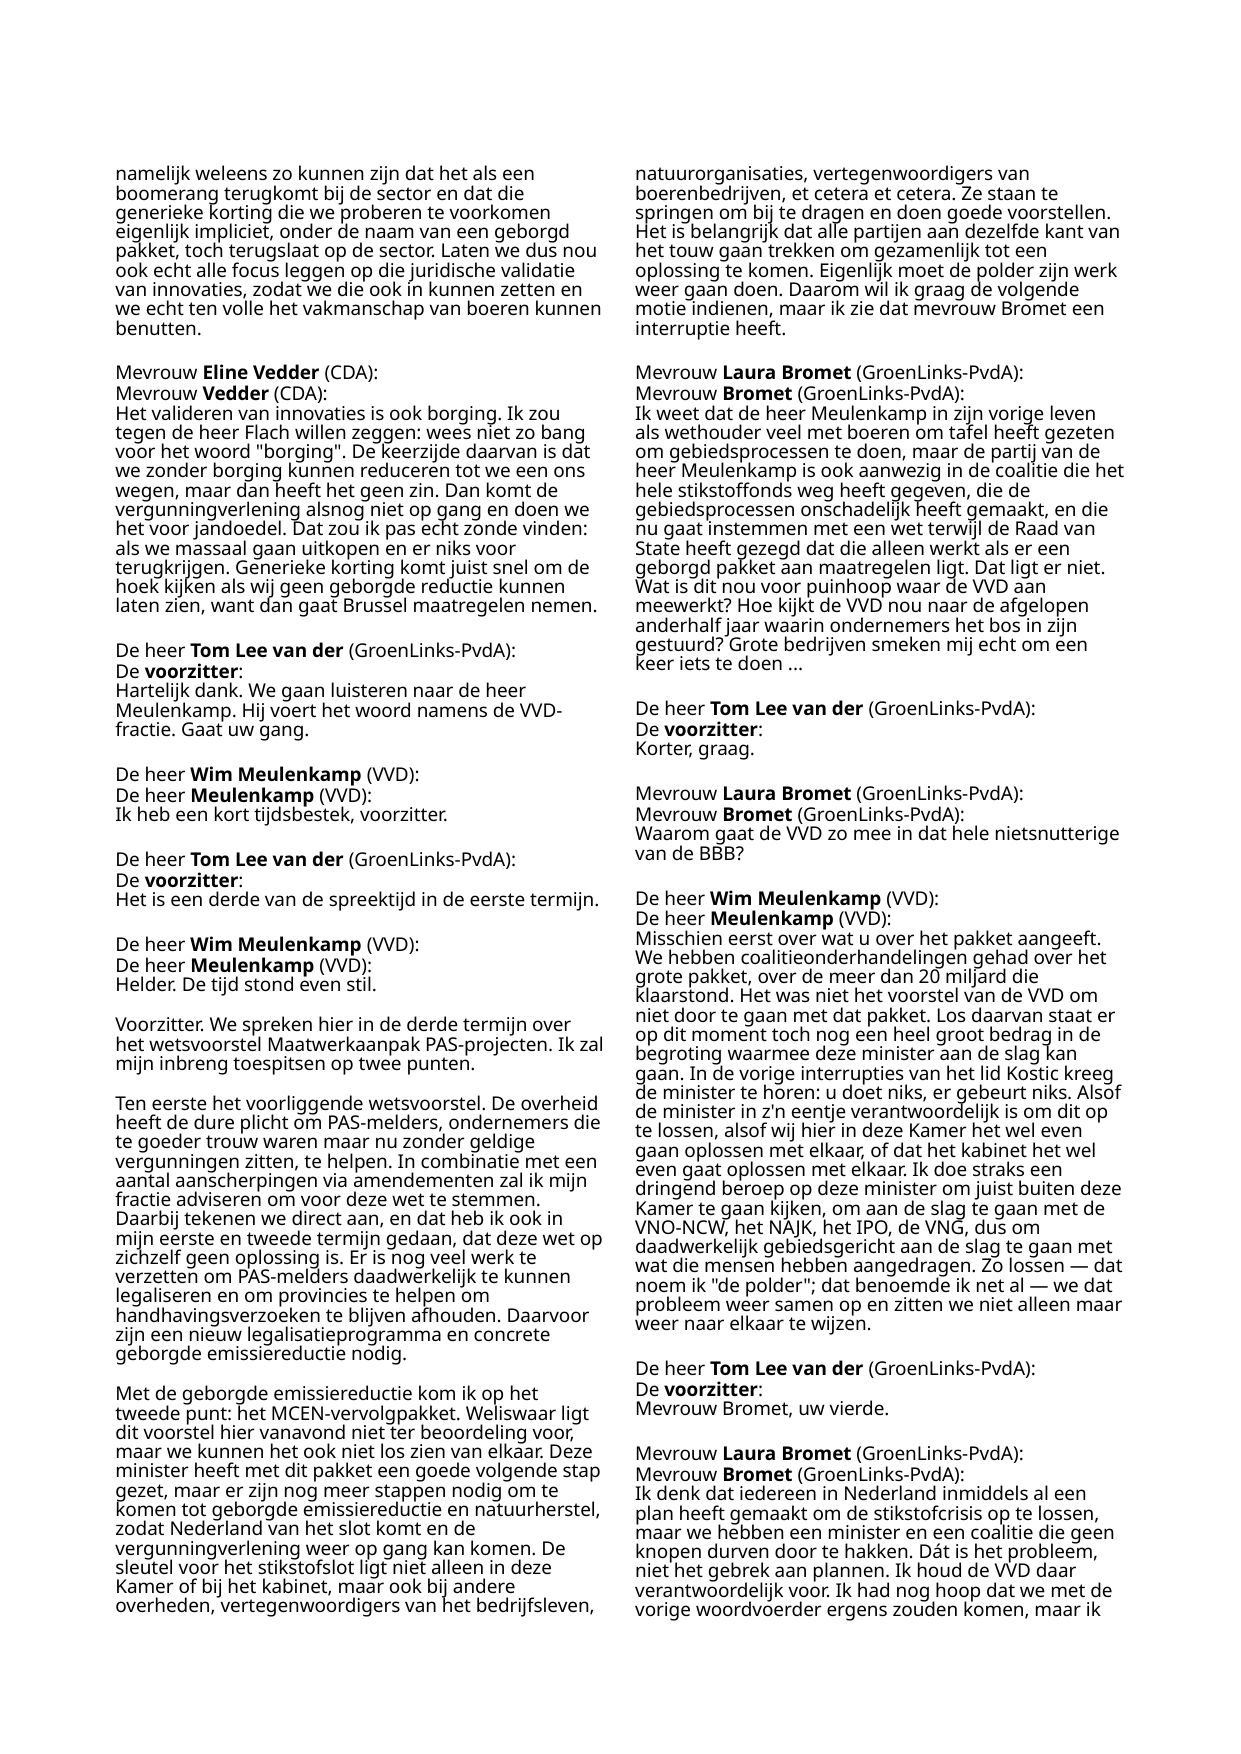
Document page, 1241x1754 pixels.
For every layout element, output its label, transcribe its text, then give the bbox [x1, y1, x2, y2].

text Mevrouw Laura Bromet (GroenLinks-PvdA): [635, 780, 1125, 806]
text Voorzitter. We spreken hier in de derde termijn over het wetsvoorstel Maatwerkaanpak PAS-projecten. Ik zal mijn inbreng toespitsen op twee punten. [115, 1016, 605, 1074]
text De heer Wim Meulenkamp (VVD): [635, 885, 1125, 910]
text Korter, graag. [635, 740, 1125, 759]
text Ten eerste het voorliggende wetsvoorstel. De overheid heeft de dure plicht om PAS-melders, ondernemers die te goeder trouw waren maar nu zonder geldige vergunningen zitten, te helpen. In combinatie met een aantal aanscherpingen via amendementen zal ik mijn fractie adviseren om voor deze wet te stemmen. Daarbij tekenen we direct aan, en dat heb ik ook in mijn eerste en tweede termijn gedaan, dat deze wet op zichzelf geen oplossing is. Er is nog veel werk te verzetten om PAS-melders daadwerkelijk te kunnen legaliseren en om provincies te helpen om handhavingsverzoeken te blijven afhouden. Daarvoor zijn een nieuw legalisatieprogramma en concrete geborgde emissiereductie nodig. [115, 1095, 605, 1364]
text De heer Tom Lee van der (GroenLinks-PvdA): [115, 637, 605, 663]
text Mevrouw Bromet, uw vierde. [635, 1400, 1125, 1419]
text De heer Tom Lee van der (GroenLinks-PvdA): [115, 846, 605, 872]
text De voorzitter: [115, 872, 605, 891]
text Het is een derde van de spreektijd in de eerste termijn. [115, 891, 605, 910]
text De heer Meulenkamp (VVD): [115, 957, 605, 976]
text Helder. De tijd stond even stil. [115, 976, 605, 996]
text Het valideren van innovaties is ook borging. Ik zou tegen de heer Flach willen zeggen: wees niet zo bang voor het woord "borging". De keerzijde daarvan is dat we zonder borging kunnen reduceren tot we een ons wegen, maar dan heeft het geen zin. Dan komt de vergunningverlening alsnog niet op gang en doen we het voor jandoedel. Dat zou ik pas echt zonde vinden: als we massaal gaan uitkopen en er niks voor terugkrijgen. Generieke korting komt juist snel om de hoek kijken als wij geen geborgde reductie kunnen laten zien, want dan gaat Brussel maatregelen nemen. [115, 404, 605, 617]
text namelijk weleens zo kunnen zijn dat het als een boomerang terugkomt bij de sector en dat die generieke korting die we proberen te voorkomen eigenlijk impliciet, onder de naam van een geborgd pakket, toch terugslaat op de sector. Laten we dus nou ook echt alle focus leggen op die juridische validatie van innovaties, zodat we die ook in kunnen zetten en we echt ten volle het vakmanschap van boeren kunnen benutten. [115, 165, 605, 339]
text De heer Tom Lee van der (GroenLinks-PvdA): [635, 695, 1125, 721]
text Mevrouw Bromet (GroenLinks-PvdA): [635, 806, 1125, 825]
text Ik weet dat de heer Meulenkamp in zijn vorige leven als wethouder veel met boeren om tafel heeft gezeten om gebiedsprocessen te doen, maar de partij van de heer Meulenkamp is ook aanwezig in de coalitie die het hele stikstoffonds weg heeft gegeven, die de gebiedsprocessen onschadelijk heeft gemaakt, en die nu gaat instemmen met een wet terwijl de Raad van State heeft gezegd dat die alleen werkt als er een geborgd pakket aan maatregelen ligt. Dat ligt er niet. Wat is dit nou voor puinhoop waar de VVD aan meewerkt? Hoe kijkt de VVD nou naar de afgelopen anderhalf jaar waarin ondernemers het bos in zijn gestuurd? Grote bedrijven smeken mij echt om een keer iets te doen ... [635, 404, 1125, 674]
text De heer Wim Meulenkamp (VVD): [115, 931, 605, 957]
text Mevrouw Laura Bromet (GroenLinks-PvdA): [635, 1440, 1125, 1466]
text Mevrouw Laura Bromet (GroenLinks-PvdA): [635, 359, 1125, 385]
text Ik heb een kort tijdsbestek, voorzitter. [115, 806, 605, 825]
text natuurorganisaties, vertegenwoordigers van boerenbedrijven, et cetera et cetera. Ze staan te springen om bij te dragen en doen goede voorstellen. Het is belangrijk dat alle partijen aan dezelfde kant van het touw gaan trekken om gezamenlijk tot een oplossing te komen. Eigenlijk moet de polder zijn werk weer gaan doen. Daarom wil ik graag de volgende motie indienen, maar ik zie dat mevrouw Bromet een interruptie heeft. [635, 165, 1125, 339]
text De voorzitter: [115, 663, 605, 682]
text Mevrouw Bromet (GroenLinks-PvdA): [635, 385, 1125, 404]
text De voorzitter: [635, 1381, 1125, 1400]
text Mevrouw Vedder (CDA): [115, 385, 605, 404]
text Met de geborgde emissiereductie kom ik op het tweede punt: het MCEN-vervolgpakket. Weliswaar ligt dit voorstel hier vanavond niet ter beoordeling voor, maar we kunnen het ook niet los zien van elkaar. Deze minister heeft met dit pakket een goede volgende stap gezet, maar er zijn nog meer stappen nodig om te komen tot geborgde emissiereductie en natuurherstel, zodat Nederland van het slot komt en de vergunningverlening weer op gang kan komen. De sleutel voor het stikstofslot ligt niet alleen in deze Kamer of bij het kabinet, maar ook bij andere overheden, vertegenwoordigers van het bedrijfsleven, [115, 1385, 605, 1617]
text Mevrouw Bromet (GroenLinks-PvdA): [635, 1466, 1125, 1485]
text De heer Meulenkamp (VVD): [635, 910, 1125, 930]
text De heer Wim Meulenkamp (VVD): [115, 761, 605, 787]
text Misschien eerst over wat u over het pakket aangeeft. We hebben coalitieonderhandelingen gehad over het grote pakket, over de meer dan 20 miljard die klaarstond. Het was niet het voorstel van de VVD om niet door te gaan met dat pakket. Los daarvan staat er op dit moment toch nog een heel groot bedrag in de begroting waarmee deze minister aan de slag kan gaan. In de vorige interrupties van het lid Kostic kreeg de minister te horen: u doet niks, er gebeurt niks. Alsof de minister in z'n eentje verantwoordelijk is om dit op te lossen, alsof wij hier in deze Kamer het wel even gaan oplossen met elkaar, of dat het kabinet het wel even gaat oplossen met elkaar. Ik doe straks een dringend beroep op deze minister om juist buiten deze Kamer te gaan kijken, om aan de slag te gaan met de VNO-NCW, het NAJK, het IPO, de VNG, dus om daadwerkelijk gebiedsgericht aan de slag te gaan met wat die mensen hebben aangedragen. Zo lossen — dat noem ik "de polder"; dat benoemde ik net al — we dat probleem weer samen op en zitten we niet alleen maar weer naar elkaar te wijzen. [635, 930, 1125, 1334]
text De heer Tom Lee van der (GroenLinks-PvdA): [635, 1355, 1125, 1381]
text De heer Meulenkamp (VVD): [115, 787, 605, 806]
text Ik denk dat iedereen in Nederland inmiddels al een plan heeft gemaakt om de stikstofcrisis op te lossen, maar we hebben een minister en een coalitie die geen knopen durven door te hakken. Dát is het probleem, niet het gebrek aan plannen. Ik houd de VVD daar verantwoordelijk voor. Ik had nog hoop dat we met de vorige woordvoerder ergens zouden komen, maar ik [635, 1485, 1125, 1620]
text De voorzitter: [635, 721, 1125, 740]
text Hartelijk dank. We gaan luisteren naar de heer Meulenkamp. Hij voert het woord namens de VVD-fractie. Gaat uw gang. [115, 682, 605, 740]
text Waarom gaat de VVD zo mee in dat hele nietsnutterige van de BBB? [635, 825, 1125, 864]
text Mevrouw Eline Vedder (CDA): [115, 359, 605, 385]
